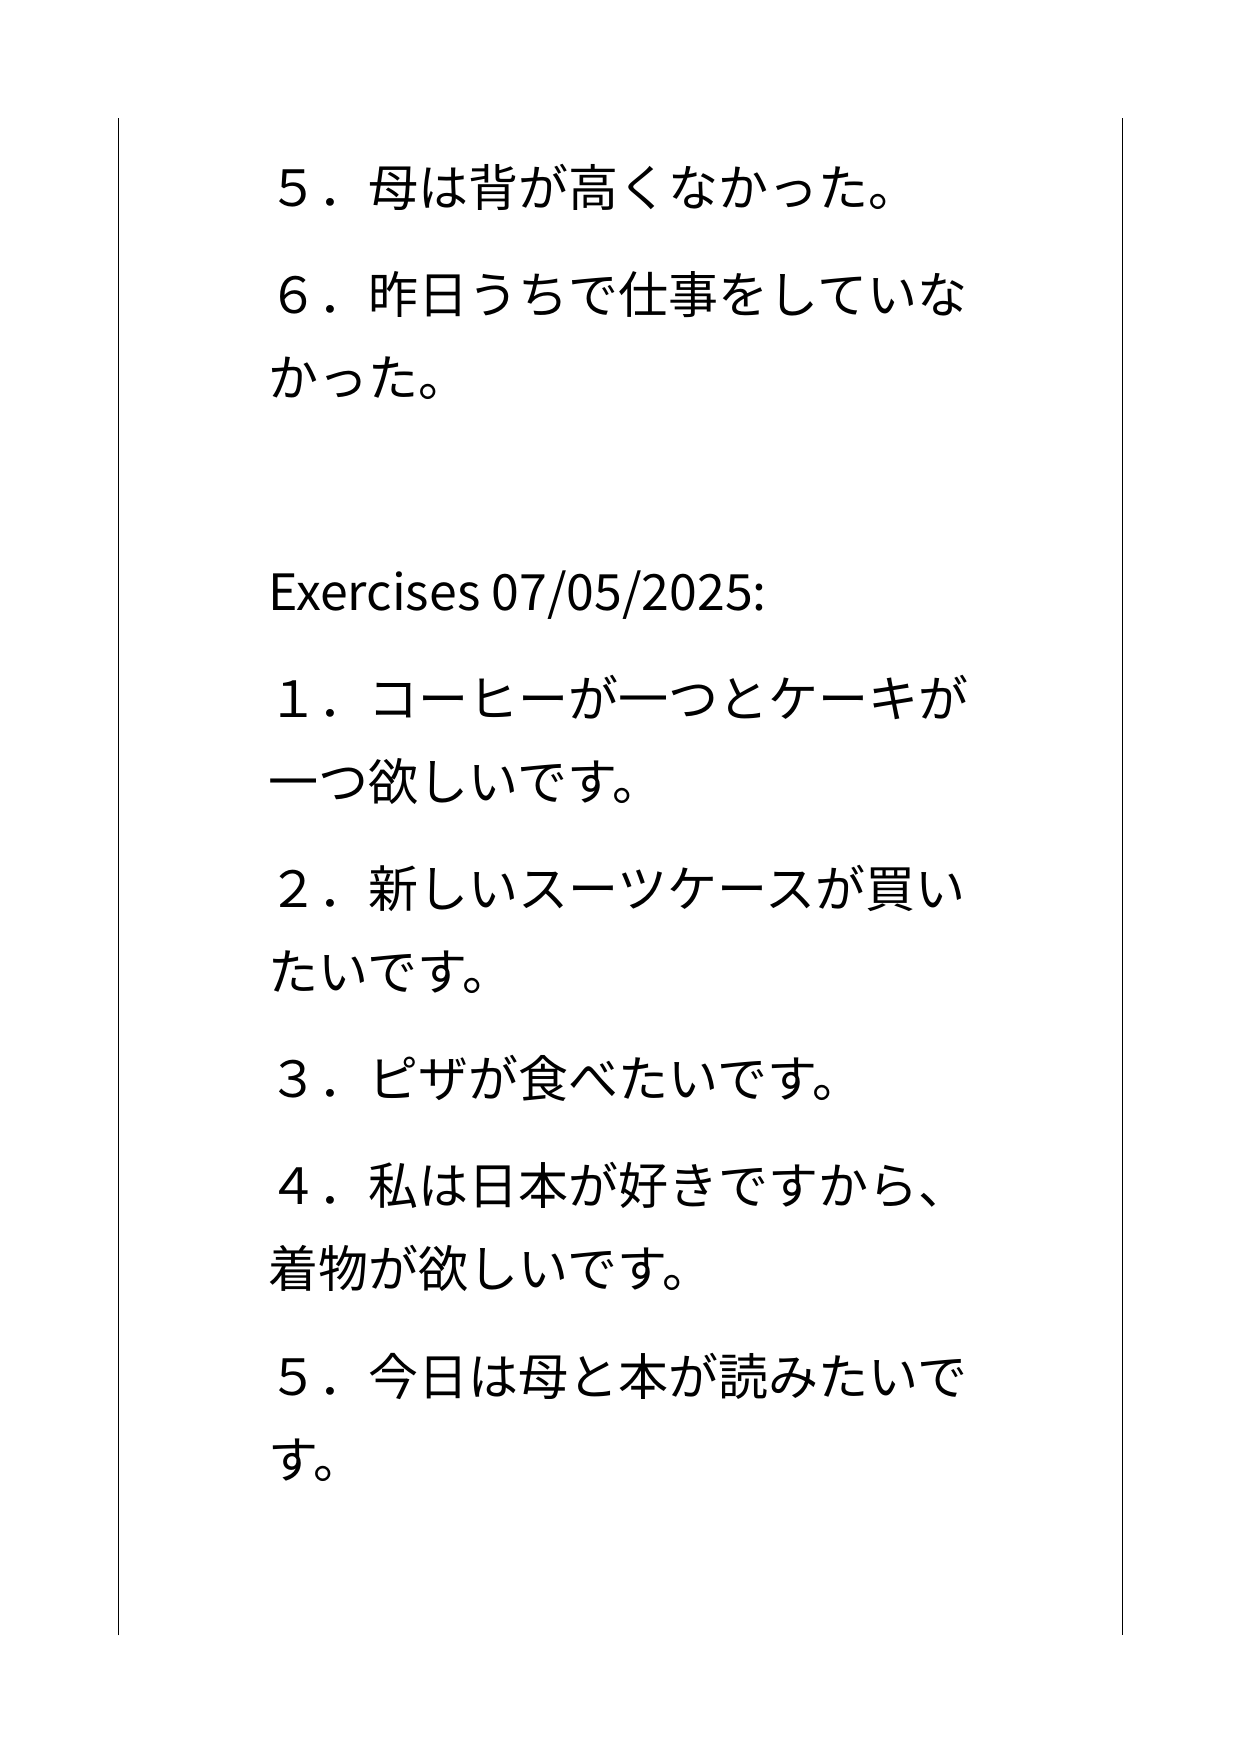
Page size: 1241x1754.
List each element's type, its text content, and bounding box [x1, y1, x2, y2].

text Exercises 07/05/2025: [268, 552, 972, 625]
text ５．母は背が高くなかった。 [268, 148, 972, 221]
text ５．今日は母と本が読みたいです。 [268, 1337, 972, 1492]
text ２．新しいスーツケースが買いたいです。 [268, 849, 972, 1005]
text ６．昨日うちで仕事をしていなかった。 [268, 255, 972, 411]
text ４．私は日本が好きですから、着物が欲しいです。 [268, 1147, 972, 1302]
text ３．ピザが食べたいです。 [268, 1040, 972, 1112]
text １．コーヒーが一つとケーキが一つ欲しいです。 [268, 659, 972, 815]
